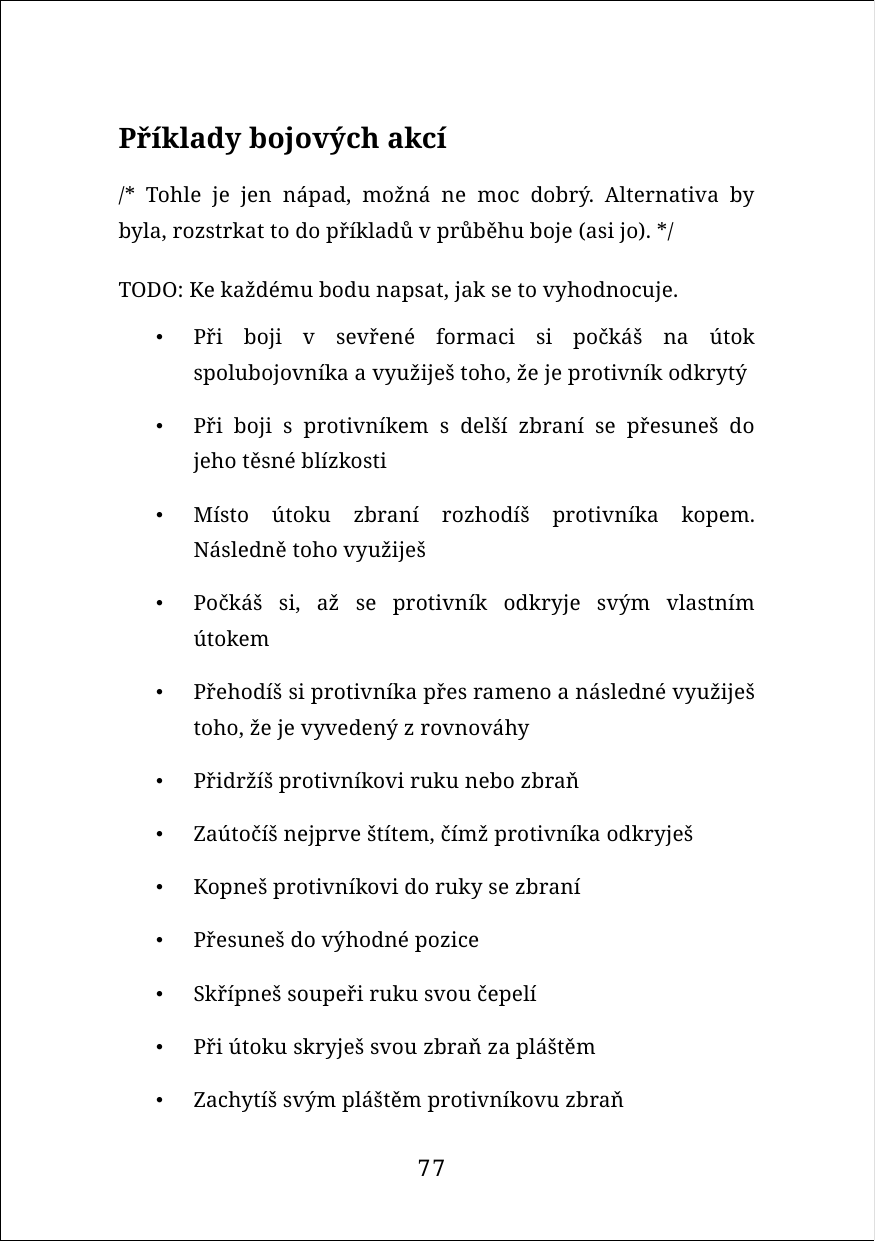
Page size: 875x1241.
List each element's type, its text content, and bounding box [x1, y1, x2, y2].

text /* Tohle je jen nápad, možná ne moc dobrý. Alternativa by byla, rozstrkat to do příkladů v průběhu boje (asi jo). */ [118, 180, 756, 244]
list Přehodíš si protivníka přes rameno a následné využiješ toho, že je vyvedený z rovnováhy [156, 677, 756, 741]
text TODO: Ke každému bodu napsat, jak se to vyhodnocuje. [118, 275, 756, 303]
list Přidržíš protivníkovi ruku nebo zbraň [156, 766, 756, 794]
list Zachytíš svým pláštěm protivníkovu zbraň [156, 1085, 756, 1114]
list Přesuneš do výhodné pozice [156, 926, 756, 954]
list Při boji v sevřené formaci si počkáš na útok spolubojovníka a využiješ toho, že je protivník odkrytý [156, 322, 756, 386]
list Při boji s protivníkem s delší zbraní se přesuneš do jeho těsné blízkosti [156, 411, 756, 475]
list Při útoku skryješ svou zbraň za pláštěm [156, 1032, 756, 1061]
list Místo útoku zbraní rozhodíš protivníka kopem. Následně toho využiješ [156, 500, 756, 564]
list Kopneš protivníkovi do ruky se zbraní [156, 872, 756, 901]
list Skřípneš soupeři ruku svou čepelí [156, 979, 756, 1007]
subtitle Příklady bojových akcí [118, 118, 756, 157]
list Zaútočíš nejprve štítem, čímž protivníka odkryješ [156, 819, 756, 848]
list Počkáš si, až se protivník odkryje svým vlastním útokem [156, 588, 756, 652]
